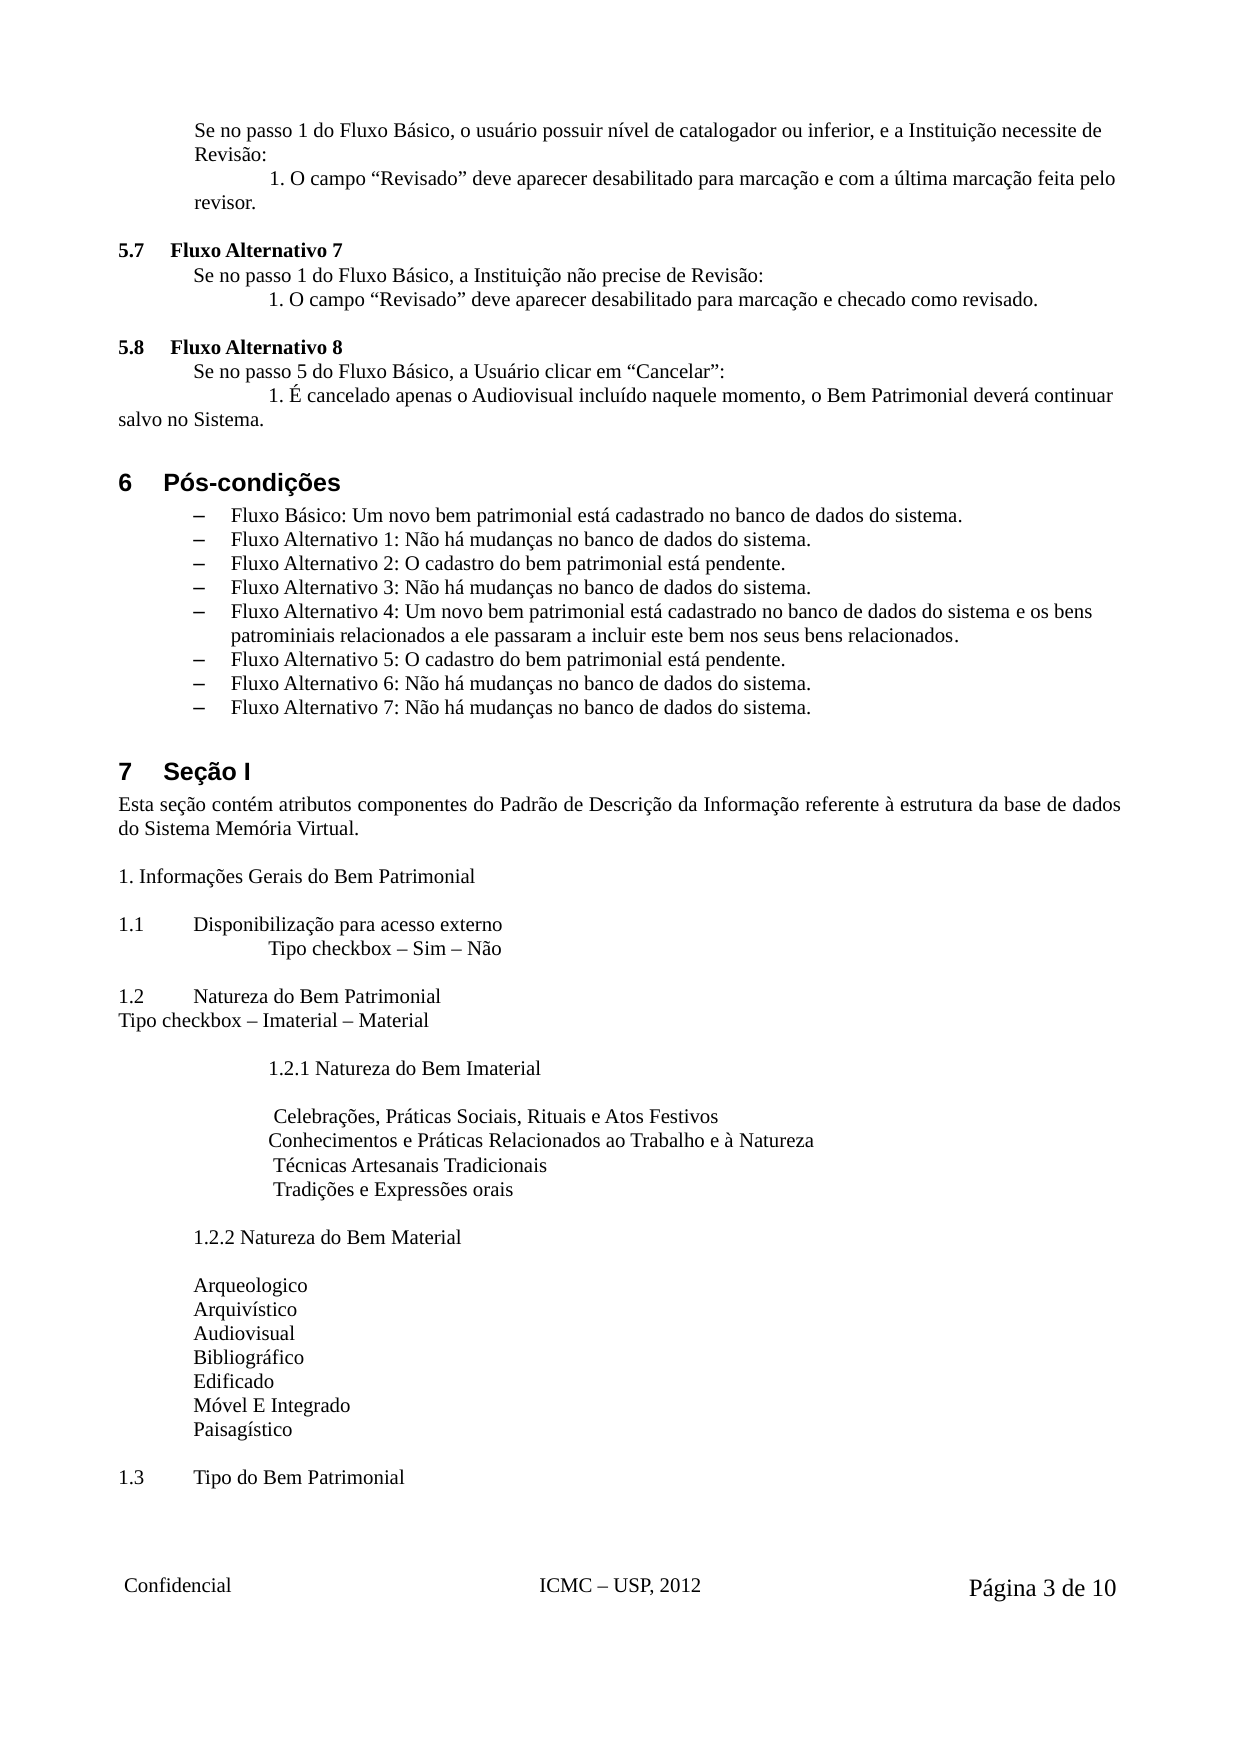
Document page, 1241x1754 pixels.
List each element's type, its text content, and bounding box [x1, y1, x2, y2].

text 1.2.2 Natureza do Bem Material [118, 1225, 1122, 1249]
text 1.2.1 Natureza do Bem Imaterial [118, 1056, 1122, 1080]
text Se no passo 5 do Fluxo Básico, a Usuário clicar em “Cancelar”: [118, 359, 1122, 383]
list Fluxo Alternativo 7: Não há mudanças no banco de dados do sistema. [193, 695, 1122, 719]
text 1. Informações Gerais do Bem Patrimonial [118, 864, 1122, 888]
text 1. É cancelado apenas o Audiovisual incluído naquele momento, o Bem Patrimonial deverá continuar salvo no Sistema. [118, 383, 1122, 431]
list Fluxo Alternativo 6: Não há mudanças no banco de dados do sistema. [193, 671, 1122, 695]
list Fluxo Alternativo 3: Não há mudanças no banco de dados do sistema. [193, 575, 1122, 599]
text Arquivístico [118, 1297, 1122, 1321]
list Fluxo Alternativo 4: Um novo bem patrimonial está cadastrado no banco de dados do sistema e os bens patrominiais relacionados a ele passaram a incluir este bem nos seus bens relacionados. [193, 599, 1122, 647]
text Conhecimentos e Práticas Relacionados ao Trabalho e à Natureza [118, 1128, 1122, 1152]
text 1.3 Tipo do Bem Patrimonial [118, 1465, 1122, 1489]
text Arqueologico [118, 1273, 1122, 1297]
list Fluxo Alternativo 2: O cadastro do bem patrimonial está pendente. [193, 551, 1122, 575]
text Paisagístico [118, 1417, 1122, 1441]
list Fluxo Alternativo 1: Não há mudanças no banco de dados do sistema. [193, 527, 1122, 551]
text Celebrações, Práticas Sociais, Rituais e Atos Festivos [118, 1104, 1122, 1128]
text Tipo checkbox – Sim – Não [118, 936, 1122, 960]
text 5.8 Fluxo Alternativo 8 [118, 335, 1122, 359]
list Fluxo Básico: Um novo bem patrimonial está cadastrado no banco de dados do sistema. [193, 502, 1122, 527]
text Se no passo 1 do Fluxo Básico, o usuário possuir nível de catalogador ou inferior, e a Instituição necessite de Revisão: [194, 118, 1122, 166]
text Técnicas Artesanais Tradicionais [118, 1152, 1122, 1177]
text 5.7 Fluxo Alternativo 7 [118, 238, 1122, 262]
text Audiovisual [118, 1321, 1122, 1345]
text 1. O campo “Revisado” deve aparecer desabilitado para marcação e com a última marcação feita pelo revisor. [194, 166, 1122, 214]
text Esta seção contém atributos componentes do Padrão de Descrição da Informação referente à estrutura da base de dados do Sistema Memória Virtual. [118, 792, 1122, 840]
text Móvel E Integrado [118, 1393, 1122, 1417]
text Se no passo 1 do Fluxo Básico, a Instituição não precise de Revisão: [118, 262, 1122, 287]
text 1.1 Disponibilização para acesso externo [118, 912, 1122, 936]
text Bibliográfico [118, 1345, 1122, 1369]
text Tipo checkbox – Imaterial – Material [118, 1008, 1122, 1032]
text Tradições e Expressões orais [118, 1177, 1122, 1201]
text Edificado [118, 1369, 1122, 1393]
text 1.2 Natureza do Bem Patrimonial [118, 984, 1122, 1008]
list Fluxo Alternativo 5: O cadastro do bem patrimonial está pendente. [193, 647, 1122, 671]
subtitle Seção I [118, 757, 1122, 785]
text 1. O campo “Revisado” deve aparecer desabilitado para marcação e checado como revisado. [118, 287, 1122, 311]
subtitle Pós-condições [118, 467, 1122, 496]
